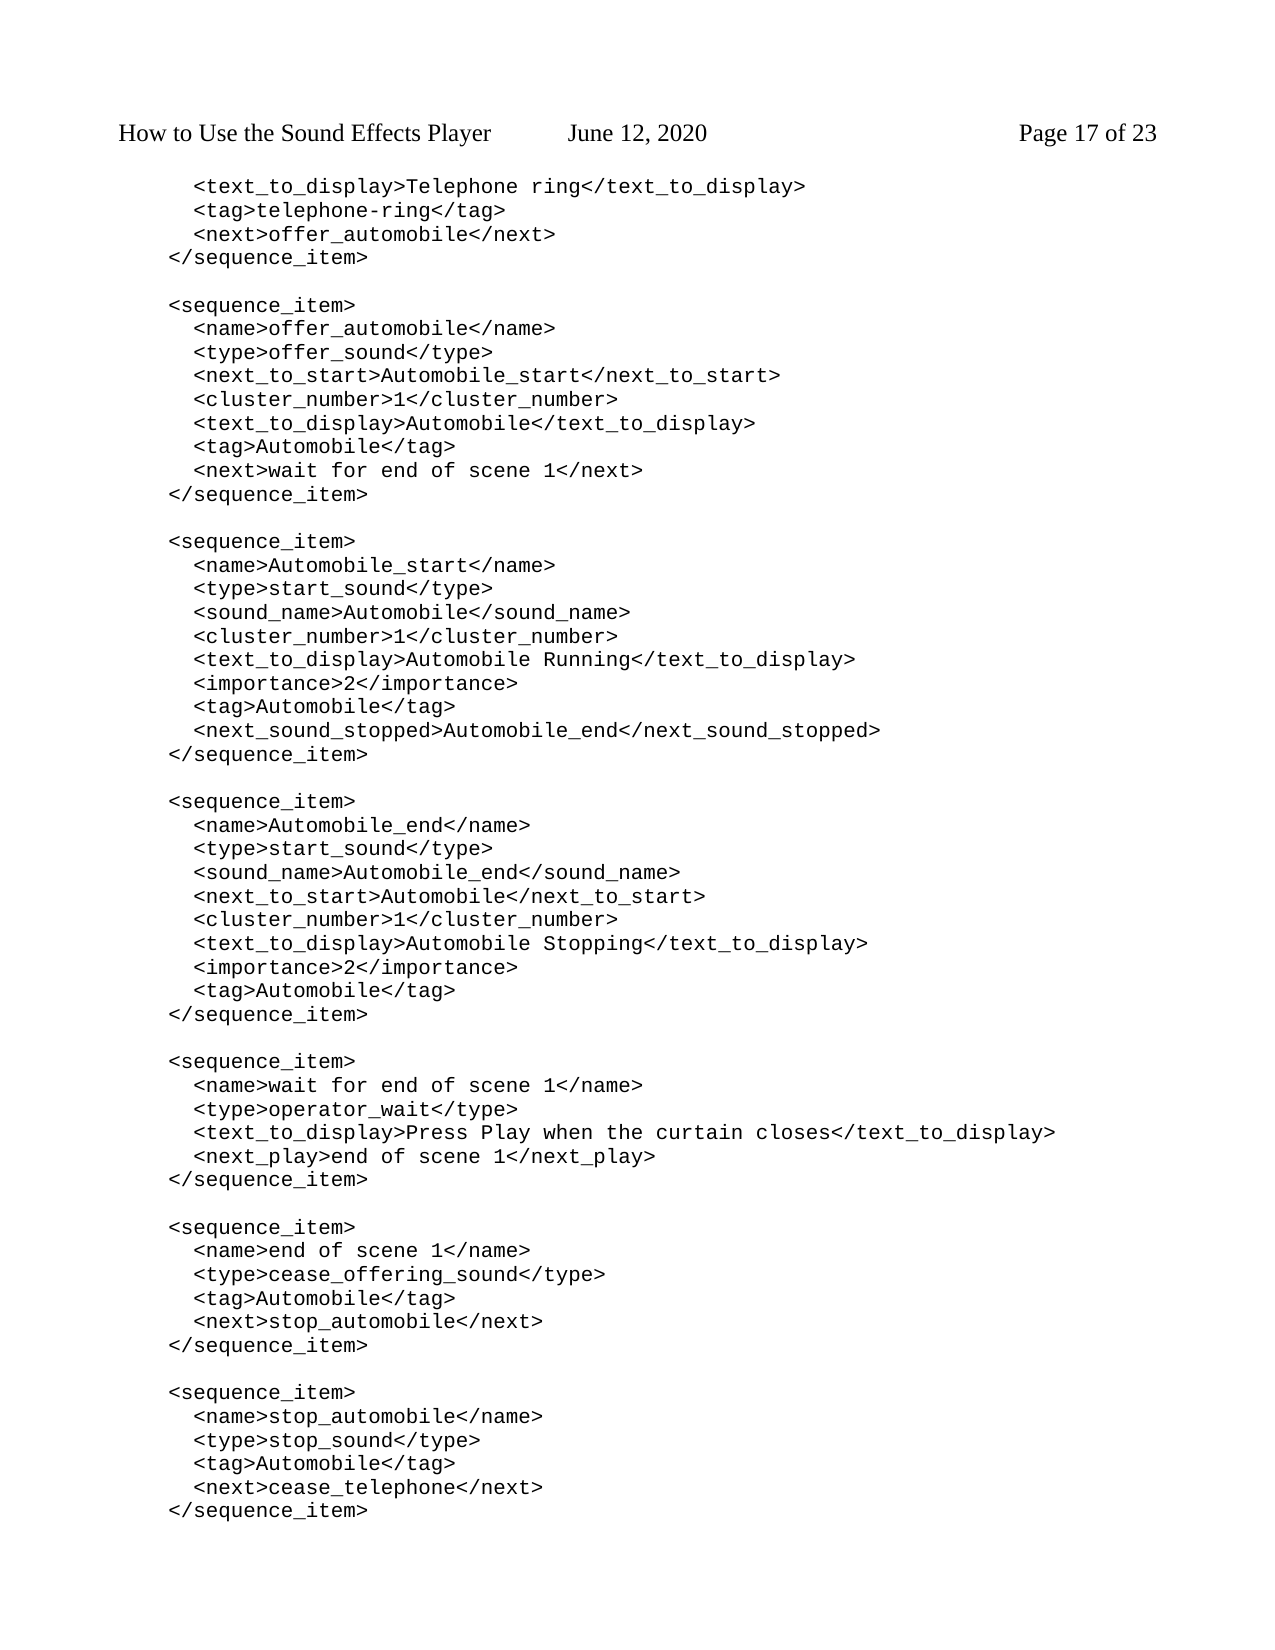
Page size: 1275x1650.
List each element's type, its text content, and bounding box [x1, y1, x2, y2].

text <next>stop_automobile</next> [118, 1311, 1157, 1335]
text <sequence_item> [118, 1051, 1157, 1075]
text <name>stop_automobile</name> [118, 1406, 1157, 1429]
text <next_sound_stopped>Automobile_end</next_sound_stopped> [118, 720, 1157, 744]
text <name>Automobile_end</name> [118, 815, 1157, 838]
text <name>wait for end of scene 1</name> [118, 1075, 1157, 1098]
text <type>start_sound</type> [118, 578, 1157, 602]
text <next_play>end of scene 1</next_play> [118, 1146, 1157, 1169]
text </sequence_item> [118, 1169, 1157, 1193]
text <type>stop_sound</type> [118, 1429, 1157, 1453]
text <sequence_item> [118, 531, 1157, 555]
text <sequence_item> [118, 791, 1157, 815]
text <next_to_start>Automobile</next_to_start> [118, 886, 1157, 909]
text <importance>2</importance> [118, 957, 1157, 980]
text <sequence_item> [118, 294, 1157, 318]
text <text_to_display>Automobile</text_to_display> [118, 413, 1157, 436]
text </sequence_item> [118, 1501, 1157, 1524]
text <cluster_number>1</cluster_number> [118, 389, 1157, 413]
text <name>Automobile_start</name> [118, 555, 1157, 578]
text <sound_name>Automobile</sound_name> [118, 602, 1157, 626]
text <sequence_item> [118, 1217, 1157, 1240]
text <text_to_display>Telephone ring</text_to_display> [118, 176, 1157, 200]
text <tag>Automobile</tag> [118, 436, 1157, 460]
text <text_to_display>Automobile Running</text_to_display> [118, 649, 1157, 673]
text <text_to_display>Press Play when the curtain closes</text_to_display> [118, 1122, 1157, 1146]
text <importance>2</importance> [118, 673, 1157, 697]
text </sequence_item> [118, 247, 1157, 271]
text <tag>Automobile</tag> [118, 1288, 1157, 1311]
text <tag>Automobile</tag> [118, 980, 1157, 1004]
text <cluster_number>1</cluster_number> [118, 909, 1157, 933]
text </sequence_item> [118, 1004, 1157, 1028]
text </sequence_item> [118, 1335, 1157, 1359]
text </sequence_item> [118, 484, 1157, 507]
text <next>wait for end of scene 1</next> [118, 460, 1157, 484]
text <type>offer_sound</type> [118, 342, 1157, 366]
text <type>start_sound</type> [118, 838, 1157, 862]
text <type>cease_offering_sound</type> [118, 1264, 1157, 1288]
text <next_to_start>Automobile_start</next_to_start> [118, 366, 1157, 389]
text </sequence_item> [118, 744, 1157, 767]
text <next>cease_telephone</next> [118, 1477, 1157, 1501]
text <next>offer_automobile</next> [118, 224, 1157, 247]
text <cluster_number>1</cluster_number> [118, 626, 1157, 649]
text <tag>Automobile</tag> [118, 1453, 1157, 1477]
text <name>offer_automobile</name> [118, 318, 1157, 342]
text <tag>telephone-ring</tag> [118, 200, 1157, 224]
text <type>operator_wait</type> [118, 1098, 1157, 1122]
text <sound_name>Automobile_end</sound_name> [118, 862, 1157, 886]
text <sequence_item> [118, 1382, 1157, 1406]
text <name>end of scene 1</name> [118, 1240, 1157, 1264]
text <tag>Automobile</tag> [118, 697, 1157, 720]
text <text_to_display>Automobile Stopping</text_to_display> [118, 933, 1157, 957]
